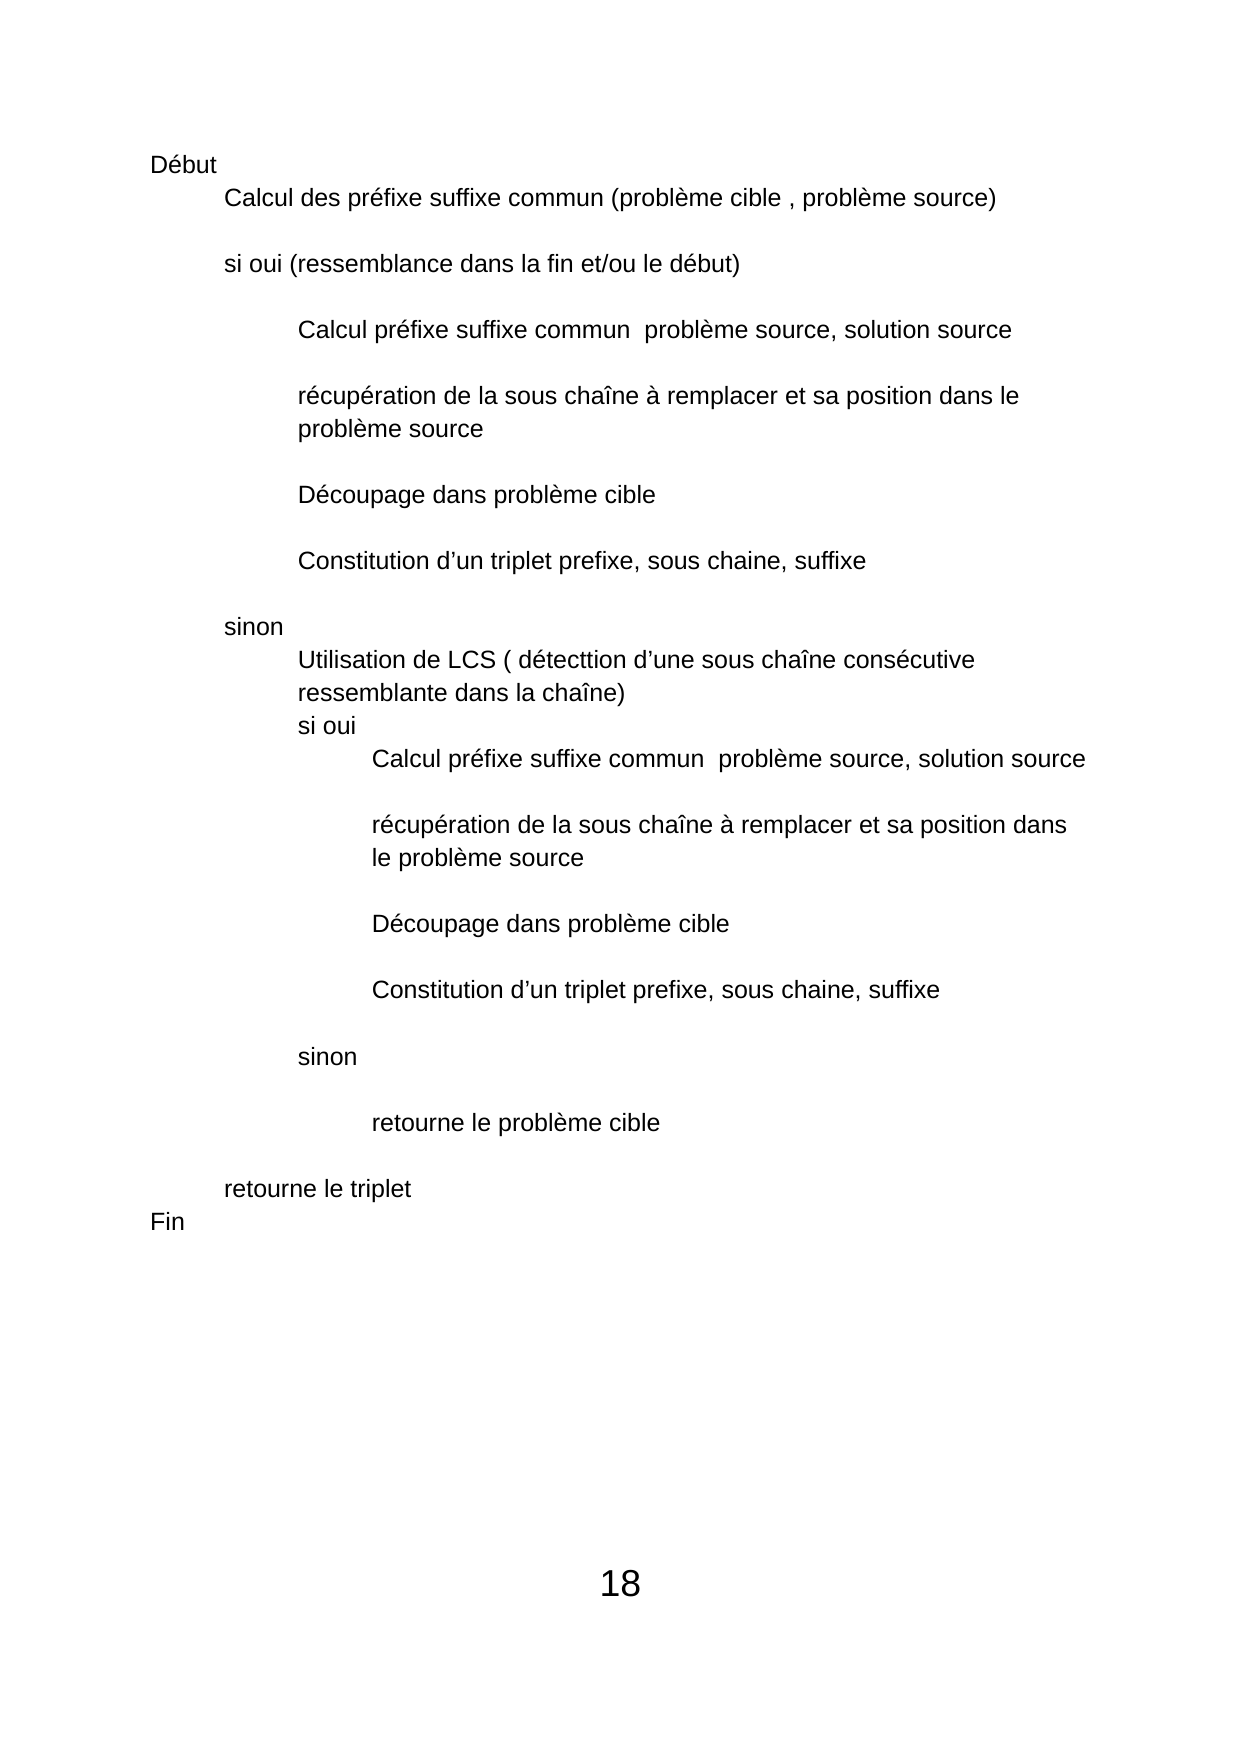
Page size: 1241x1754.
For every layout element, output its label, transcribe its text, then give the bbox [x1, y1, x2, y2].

text récupération de la sous chaîne à remplacer et sa position dans le problème source [150, 381, 1090, 443]
text Constitution d’un triplet prefixe, sous chaine, suffixe [150, 976, 1090, 1004]
text Calcul préfixe suffixe commun problème source, solution source [150, 315, 1090, 344]
text sinon [150, 612, 1090, 641]
text Calcul des préfixe suffixe commun (problème cible , problème source) [150, 183, 1090, 212]
text Constitution d’un triplet prefixe, sous chaine, suffixe [150, 546, 1090, 575]
text Calcul préfixe suffixe commun problème source, solution source [150, 744, 1090, 773]
text sinon [150, 1042, 1090, 1070]
text retourne le triplet [150, 1174, 1090, 1202]
text Utilisation de LCS ( détecttion d’une sous chaîne consécutive ressemblante dans la chaîne) [150, 645, 1090, 707]
text récupération de la sous chaîne à remplacer et sa position dans le problème source [150, 810, 1090, 872]
text Découpage dans problème cible [150, 480, 1090, 509]
text Découpage dans problème cible [150, 909, 1090, 938]
text si oui [150, 711, 1090, 740]
text si oui (ressemblance dans la fin et/ou le début) [150, 249, 1090, 278]
text Fin [150, 1207, 1090, 1235]
text retourne le problème cible [150, 1108, 1090, 1136]
text Début [150, 150, 1090, 179]
